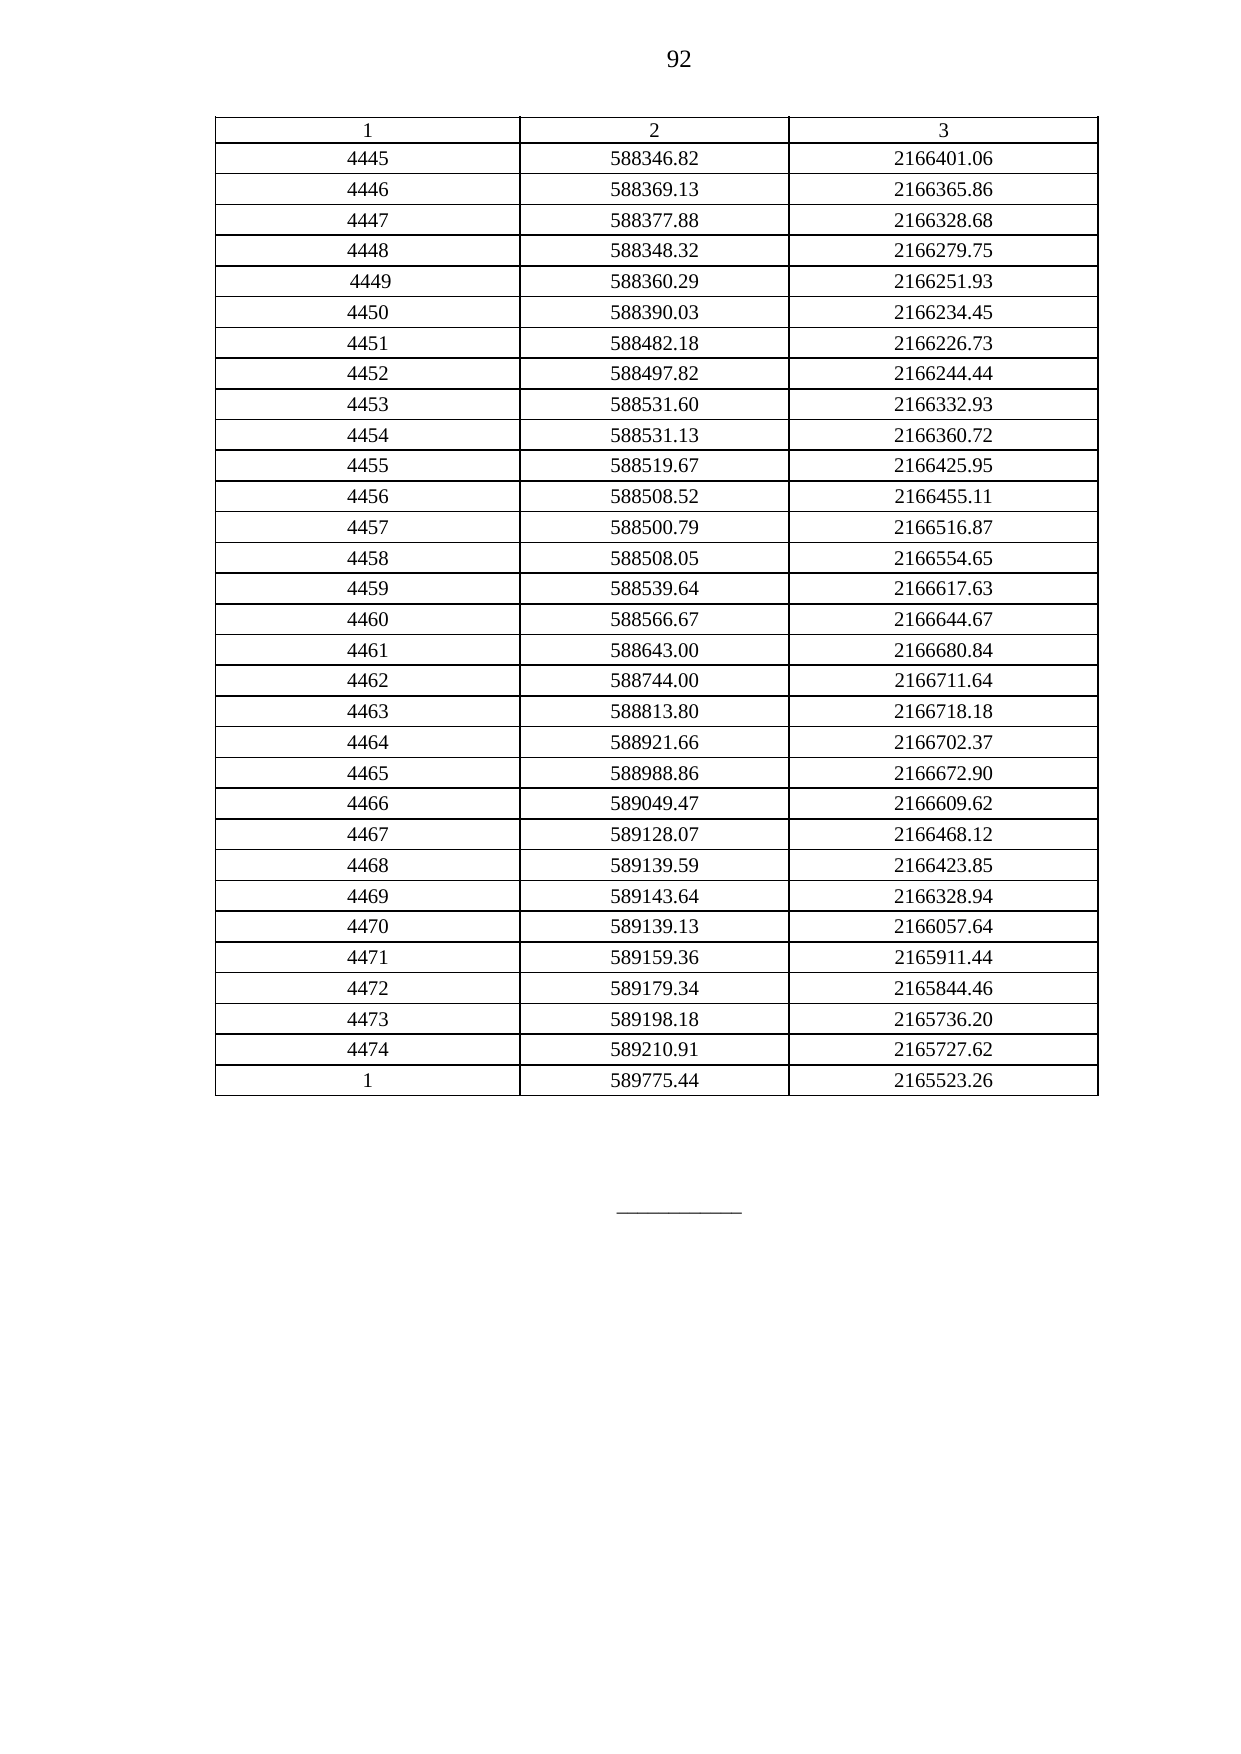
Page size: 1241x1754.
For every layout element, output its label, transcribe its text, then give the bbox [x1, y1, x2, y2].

table_cell 4467 [216, 820, 519, 849]
table_cell 4461 [216, 635, 519, 664]
table_cell 4469 [216, 881, 519, 910]
table_cell 2166609.62 [790, 789, 1097, 818]
table_cell 588531.60 [521, 390, 788, 418]
table_cell 4451 [216, 328, 519, 357]
table_cell 4459 [216, 574, 519, 603]
table_cell 2166644.67 [790, 605, 1097, 634]
table_cell 588813.80 [521, 697, 788, 726]
table_cell 4473 [216, 1004, 519, 1033]
table_cell 588482.18 [521, 328, 788, 357]
table_cell 2166468.12 [790, 820, 1097, 849]
table_cell 2166332.93 [790, 390, 1097, 418]
table_cell 588519.67 [521, 451, 788, 480]
table_cell 4458 [216, 543, 519, 572]
text ____________ [177, 1192, 1181, 1216]
table_cell 588377.88 [521, 205, 788, 234]
table_cell 2166226.73 [790, 328, 1097, 357]
table_cell 2166672.90 [790, 758, 1097, 787]
table_cell 589139.13 [521, 912, 788, 941]
table_cell 588531.13 [521, 420, 788, 449]
table_cell 588360.29 [521, 267, 788, 296]
table_cell 2165844.46 [790, 973, 1097, 1002]
table_cell 2166234.45 [790, 297, 1097, 326]
table_cell 4448 [216, 236, 519, 265]
table_cell 4465 [216, 758, 519, 787]
table_cell 4468 [216, 850, 519, 879]
table_cell 2166711.64 [790, 666, 1097, 695]
table_cell 588348.32 [521, 236, 788, 265]
table_cell 4466 [216, 789, 519, 818]
table_cell 2166680.84 [790, 635, 1097, 664]
table_cell 2166425.95 [790, 451, 1097, 480]
table_cell 2166516.87 [790, 512, 1097, 541]
table_header 3 [790, 118, 1097, 142]
table_cell 2166455.11 [790, 482, 1097, 511]
table_cell 588369.13 [521, 174, 788, 203]
table_cell 2165911.44 [790, 943, 1097, 972]
table_cell 589049.47 [521, 789, 788, 818]
table_cell 2165523.26 [790, 1066, 1097, 1094]
table_cell 2166554.65 [790, 543, 1097, 572]
table_cell 4450 [216, 297, 519, 326]
table_cell 4457 [216, 512, 519, 541]
table_cell 589128.07 [521, 820, 788, 849]
table_cell 2166057.64 [790, 912, 1097, 941]
table_cell 1 [216, 1066, 519, 1094]
table_cell 589143.64 [521, 881, 788, 910]
table_cell 588508.52 [521, 482, 788, 511]
table_cell 4460 [216, 605, 519, 634]
table_cell 589159.36 [521, 943, 788, 972]
table_cell 2166328.94 [790, 881, 1097, 910]
table_cell 4446 [216, 174, 519, 203]
table_cell 4454 [216, 420, 519, 449]
table_header 1 [216, 118, 519, 142]
table_cell 588500.79 [521, 512, 788, 541]
table_cell 2166702.37 [790, 727, 1097, 757]
table_cell 4455 [216, 451, 519, 480]
table_cell 589179.34 [521, 973, 788, 1002]
table_cell 2166718.18 [790, 697, 1097, 726]
table_cell 588744.00 [521, 666, 788, 695]
table_cell 2166617.63 [790, 574, 1097, 603]
table_cell 588921.66 [521, 727, 788, 757]
table_cell 4470 [216, 912, 519, 941]
table_cell 589139.59 [521, 850, 788, 879]
table_cell 588346.82 [521, 144, 788, 173]
table_cell 588497.82 [521, 359, 788, 388]
table_cell 2166251.93 [790, 267, 1097, 296]
table_cell 2166401.06 [790, 144, 1097, 173]
table_cell 4449 [216, 267, 519, 296]
table_cell 588390.03 [521, 297, 788, 326]
table_cell 589198.18 [521, 1004, 788, 1033]
table_cell 4445 [216, 144, 519, 173]
table_header 2 [521, 118, 788, 142]
table_cell 2166423.85 [790, 850, 1097, 879]
table_cell 2166360.72 [790, 420, 1097, 449]
table_cell 4453 [216, 390, 519, 418]
table_cell 588508.05 [521, 543, 788, 572]
table_cell 2165727.62 [790, 1035, 1097, 1064]
table_cell 2166279.75 [790, 236, 1097, 265]
table_cell 588539.64 [521, 574, 788, 603]
table_cell 588566.67 [521, 605, 788, 634]
table_cell 4471 [216, 943, 519, 972]
table_cell 4447 [216, 205, 519, 234]
table_cell 4464 [216, 727, 519, 757]
table_cell 2166328.68 [790, 205, 1097, 234]
table_cell 4462 [216, 666, 519, 695]
table_cell 588643.00 [521, 635, 788, 664]
table_cell 4463 [216, 697, 519, 726]
table_cell 2165736.20 [790, 1004, 1097, 1033]
table_cell 589775.44 [521, 1066, 788, 1094]
table_cell 589210.91 [521, 1035, 788, 1064]
table_cell 4474 [216, 1035, 519, 1064]
table_cell 2166244.44 [790, 359, 1097, 388]
table_cell 588988.86 [521, 758, 788, 787]
table_cell 4452 [216, 359, 519, 388]
table_cell 4472 [216, 973, 519, 1002]
table_cell 2166365.86 [790, 174, 1097, 203]
table_cell 4456 [216, 482, 519, 511]
